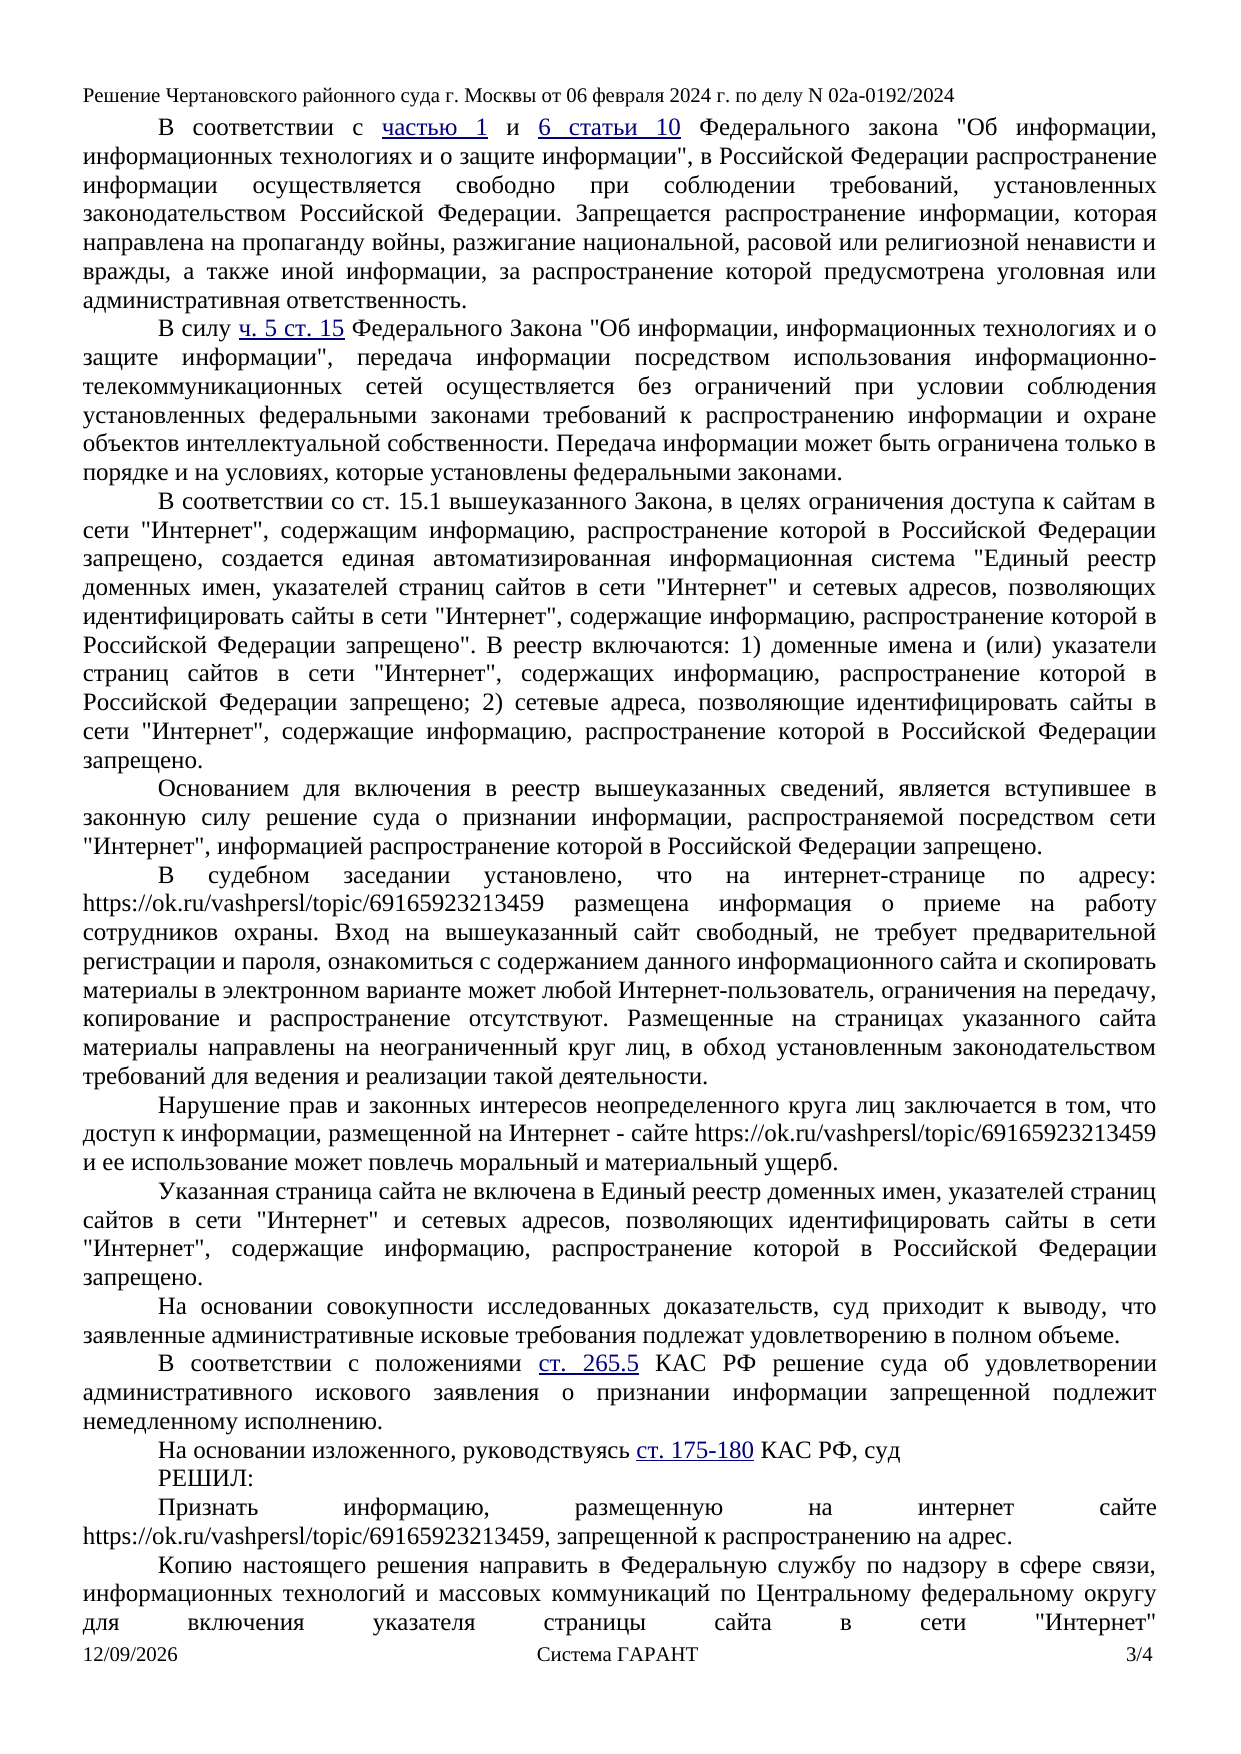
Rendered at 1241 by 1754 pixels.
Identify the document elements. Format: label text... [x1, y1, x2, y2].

text В соответствии с частью 1 и 6 статьи 10 Федерального закона "Об информации, информационных технологиях и о защите информации", в Российской Федерации распространение информации осуществляется свободно при соблюдении требований, установленных законодательством Российской Федерации. Запрещается распространение информации, которая направлена на пропаганду войны, разжигание национальной, расовой или религиозной ненависти и вражды, а также иной информации, за распространение которой предусмотрена уголовная или административная ответственность. [83, 112, 1157, 313]
text Нарушение прав и законных интересов неопределенного круга лиц заключается в том, что доступ к информации, размещенной на Интернет - сайте https://ok.ru/vashpersl/topic/69165923213459 и ее использование может повлечь моральный и материальный ущерб. [83, 1090, 1157, 1176]
text На основании изложенного, руководствуясь ст. 175-180 КАС РФ, суд [83, 1435, 1157, 1463]
text РЕШИЛ: [83, 1463, 1157, 1492]
text Основанием для включения в реестр вышеуказанных сведений, является вступившее в законную силу решение суда о признании информации, распространяемой посредством сети "Интернет", информацией распространение которой в Российской Федерации запрещено. [83, 773, 1157, 860]
text Признать информацию, размещенную на интернет сайте https://ok.ru/vashpersl/topic/69165923213459, запрещенной к распространению на адрес. [83, 1492, 1157, 1550]
text В соответствии со ст. 15.1 вышеуказанного Закона, в целях ограничения доступа к сайтам в сети "Интернет", содержащим информацию, распространение которой в Российской Федерации запрещено, создается единая автоматизированная информационная система "Единый реестр доменных имен, указателей страниц сайтов в сети "Интернет" и сетевых адресов, позволяющих идентифицировать сайты в сети "Интернет", содержащие информацию, распространение которой в Российской Федерации запрещено". В реестр включаются: 1) доменные имена и (или) указатели страниц сайтов в сети "Интернет", содержащих информацию, распространение которой в Российской Федерации запрещено; 2) сетевые адреса, позволяющие идентифицировать сайты в сети "Интернет", содержащие информацию, распространение которой в Российской Федерации запрещено. [83, 486, 1157, 773]
text В судебном заседании установлено, что на интернет-странице по адресу: https://ok.ru/vashpersl/topic/69165923213459 размещена информация о приеме на работу сотрудников охраны. Вход на вышеуказанный сайт свободный, не требует предварительной регистрации и пароля, ознакомиться с содержанием данного информационного сайта и скопировать материалы в электронном варианте может любой Интернет-пользователь, ограничения на передачу, копирование и распространение отсутствуют. Размещенные на страницах указанного сайта материалы направлены на неограниченный круг лиц, в обход установленным законодательством требований для ведения и реализации такой деятельности. [83, 860, 1157, 1090]
text В силу ч. 5 ст. 15 Федерального Закона "Об информации, информационных технологиях и о защите информации", передача информации посредством использования информационно-телекоммуникационных сетей осуществляется без ограничений при условии соблюдения установленных федеральными законами требований к распространению информации и охране объектов интеллектуальной собственности. Передача информации может быть ограничена только в порядке и на условиях, которые установлены федеральными законами. [83, 313, 1157, 486]
text Указанная страница сайта не включена в Единый реестр доменных имен, указателей страниц сайтов в сети "Интернет" и сетевых адресов, позволяющих идентифицировать сайты в сети "Интернет", содержащие информацию, распространение которой в Российской Федерации запрещено. [83, 1176, 1157, 1291]
text В соответствии с положениями ст. 265.5 КАС РФ решение суда об удовлетворении административного искового заявления о признании информации запрещенной подлежит немедленному исполнению. [83, 1348, 1157, 1435]
text На основании совокупности исследованных доказательств, суд приходит к выводу, что заявленные административные исковые требования подлежат удовлетворению в полном объеме. [83, 1291, 1157, 1348]
text Копию настоящего решения направить в Федеральную службу по надзору в сфере связи, информационных технологий и массовых коммуникаций по Центральному федеральному округу для включения указателя страницы сайта в сети "Интернет" [83, 1550, 1157, 1636]
